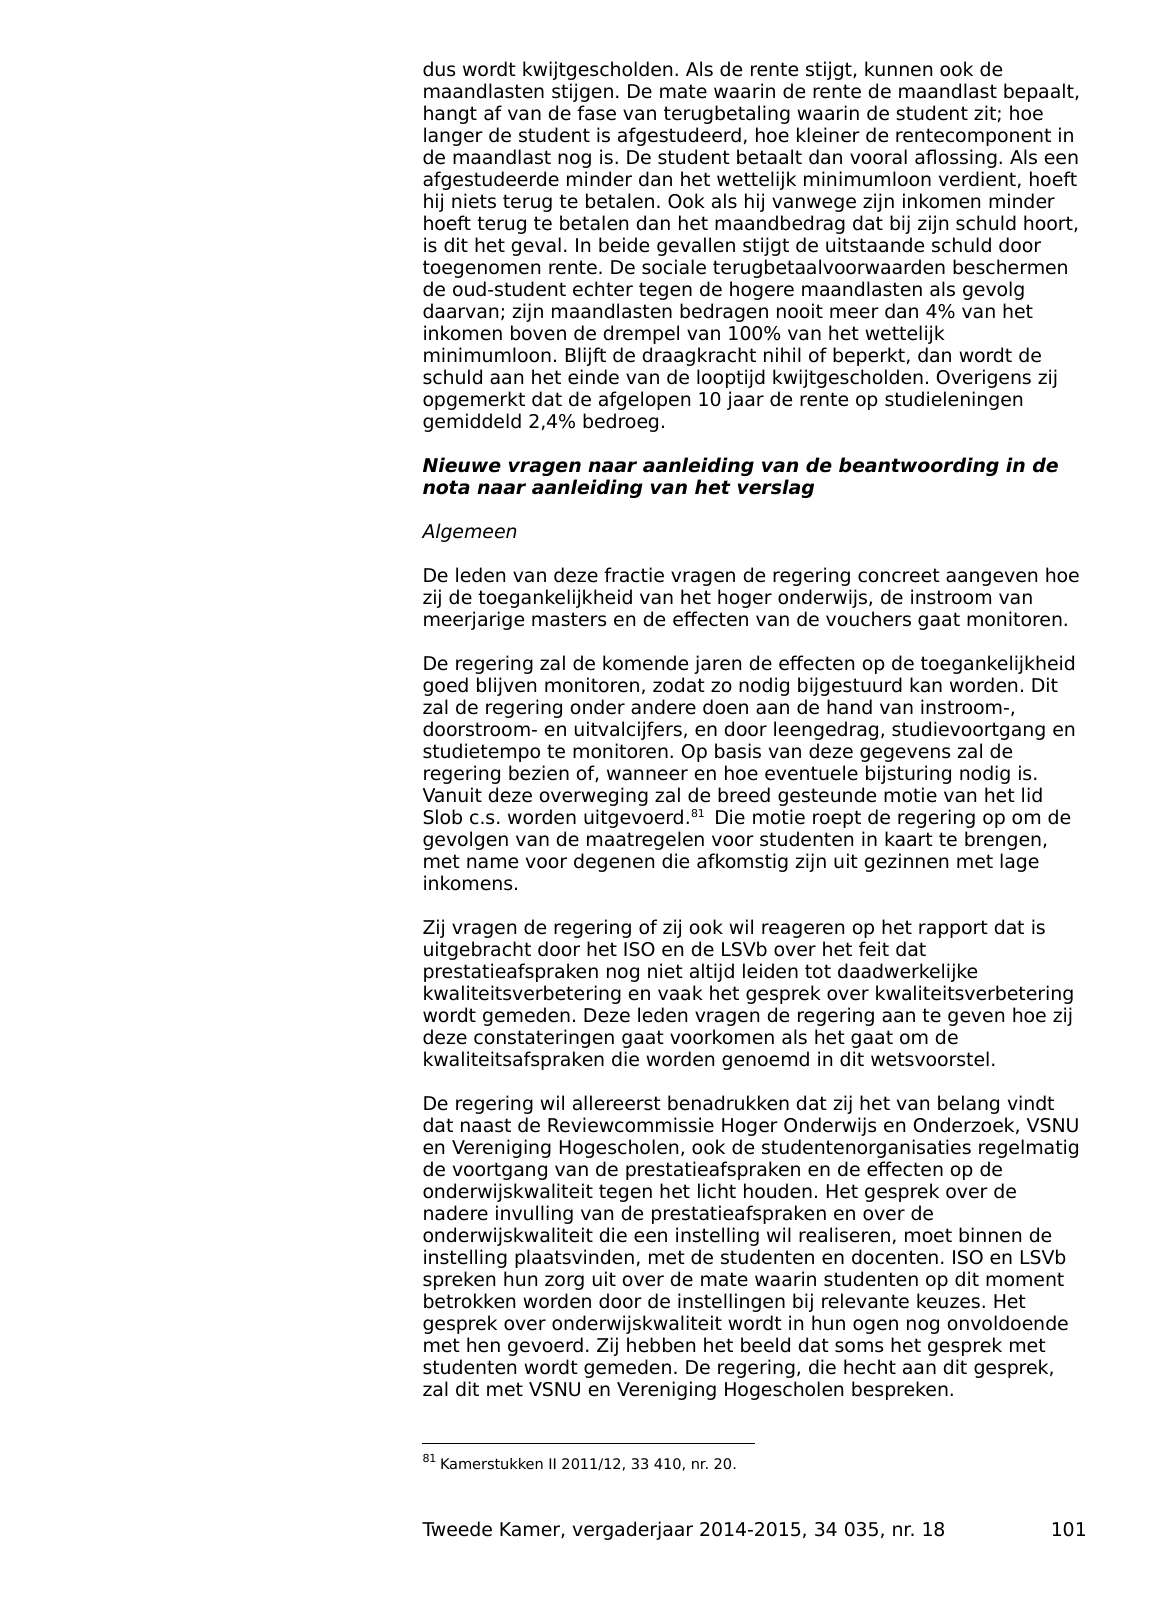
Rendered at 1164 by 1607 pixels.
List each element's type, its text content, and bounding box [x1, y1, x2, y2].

text De regering zal de komende jaren de effecten op de toegankelijkheid goed blijven monitoren, zodat zo nodig bijgestuurd kan worden. Dit zal de regering onder andere doen aan de hand van instroom-, doorstroom- en uitvalcijfers, en door leengedrag, studievoortgang en studietempo te monitoren. Op basis van deze gegevens zal de regering bezien of, wanneer en hoe eventuele bijsturing nodig is. Vanuit deze overweging zal de breed gesteunde motie van het lid Slob c.s. worden uitgevoerd. Die motie roept de regering op om de gevolgen van de maatregelen voor studenten in kaart te brengen, met name voor degenen die afkomstig zijn uit gezinnen met lage inkomens. [422, 653, 1087, 895]
text De leden van deze fractie vragen de regering concreet aangeven hoe zij de toegankelijkheid van het hoger onderwijs, de instroom van meerjarige masters en de effecten van de vouchers gaat monitoren. [422, 565, 1087, 631]
subtitle Nieuwe vragen naar aanleiding van de beantwoording in de nota naar aanleiding van het verslag [422, 455, 1087, 499]
subtitle Algemeen [422, 521, 1087, 543]
text dus wordt kwijtgescholden. Als de rente stijgt, kunnen ook de maandlasten stijgen. De mate waarin de rente de maandlast bepaalt, hangt af van de fase van terugbetaling waarin de student zit; hoe langer de student is afgestudeerd, hoe kleiner de rentecomponent in de maandlast nog is. De student betaalt dan vooral aflossing. Als een afgestudeerde minder dan het wettelijk minimumloon verdient, hoeft hij niets terug te betalen. Ook als hij vanwege zijn inkomen minder hoeft terug te betalen dan het maandbedrag dat bij zijn schuld hoort, is dit het geval. In beide gevallen stijgt de uitstaande schuld door toegenomen rente. De sociale terugbetaalvoorwaarden beschermen de oud-student echter tegen de hogere maandlasten als gevolg daarvan; zijn maandlasten bedragen nooit meer dan 4% van het inkomen boven de drempel van 100% van het wettelijk minimumloon. Blijft de draagkracht nihil of beperkt, dan wordt de schuld aan het einde van de looptijd kwijtgescholden. Overigens zij opgemerkt dat de afgelopen 10 jaar de rente op studieleningen gemiddeld 2,4% bedroeg. [422, 59, 1087, 433]
text Zij vragen de regering of zij ook wil reageren op het rapport dat is uitgebracht door het ISO en de LSVb over het feit dat prestatieafspraken nog niet altijd leiden tot daadwerkelijke kwaliteitsverbetering en vaak het gesprek over kwaliteitsverbetering wordt gemeden. Deze leden vragen de regering aan te geven hoe zij deze constateringen gaat voorkomen als het gaat om de kwaliteitsafspraken die worden genoemd in dit wetsvoorstel. [422, 917, 1087, 1071]
text Kamerstukken II 2011/12, 33 410, nr. 20. [422, 1452, 1087, 1474]
text De regering wil allereerst benadrukken dat zij het van belang vindt dat naast de Reviewcommissie Hoger Onderwijs en Onderzoek, VSNU en Vereniging Hogescholen, ook de studentenorganisaties regelmatig de voortgang van de prestatieafspraken en de effecten op de onderwijskwaliteit tegen het licht houden. Het gesprek over de nadere invulling van de prestatieafspraken en over de onderwijskwaliteit die een instelling wil realiseren, moet binnen de instelling plaatsvinden, met de studenten en docenten. ISO en LSVb spreken hun zorg uit over de mate waarin studenten op dit moment betrokken worden door de instellingen bij relevante keuzes. Het gesprek over onderwijskwaliteit wordt in hun ogen nog onvoldoende met hen gevoerd. Zij hebben het beeld dat soms het gesprek met studenten wordt gemeden. De regering, die hecht aan dit gesprek, zal dit met VSNU en Vereniging Hogescholen bespreken. [422, 1093, 1087, 1401]
